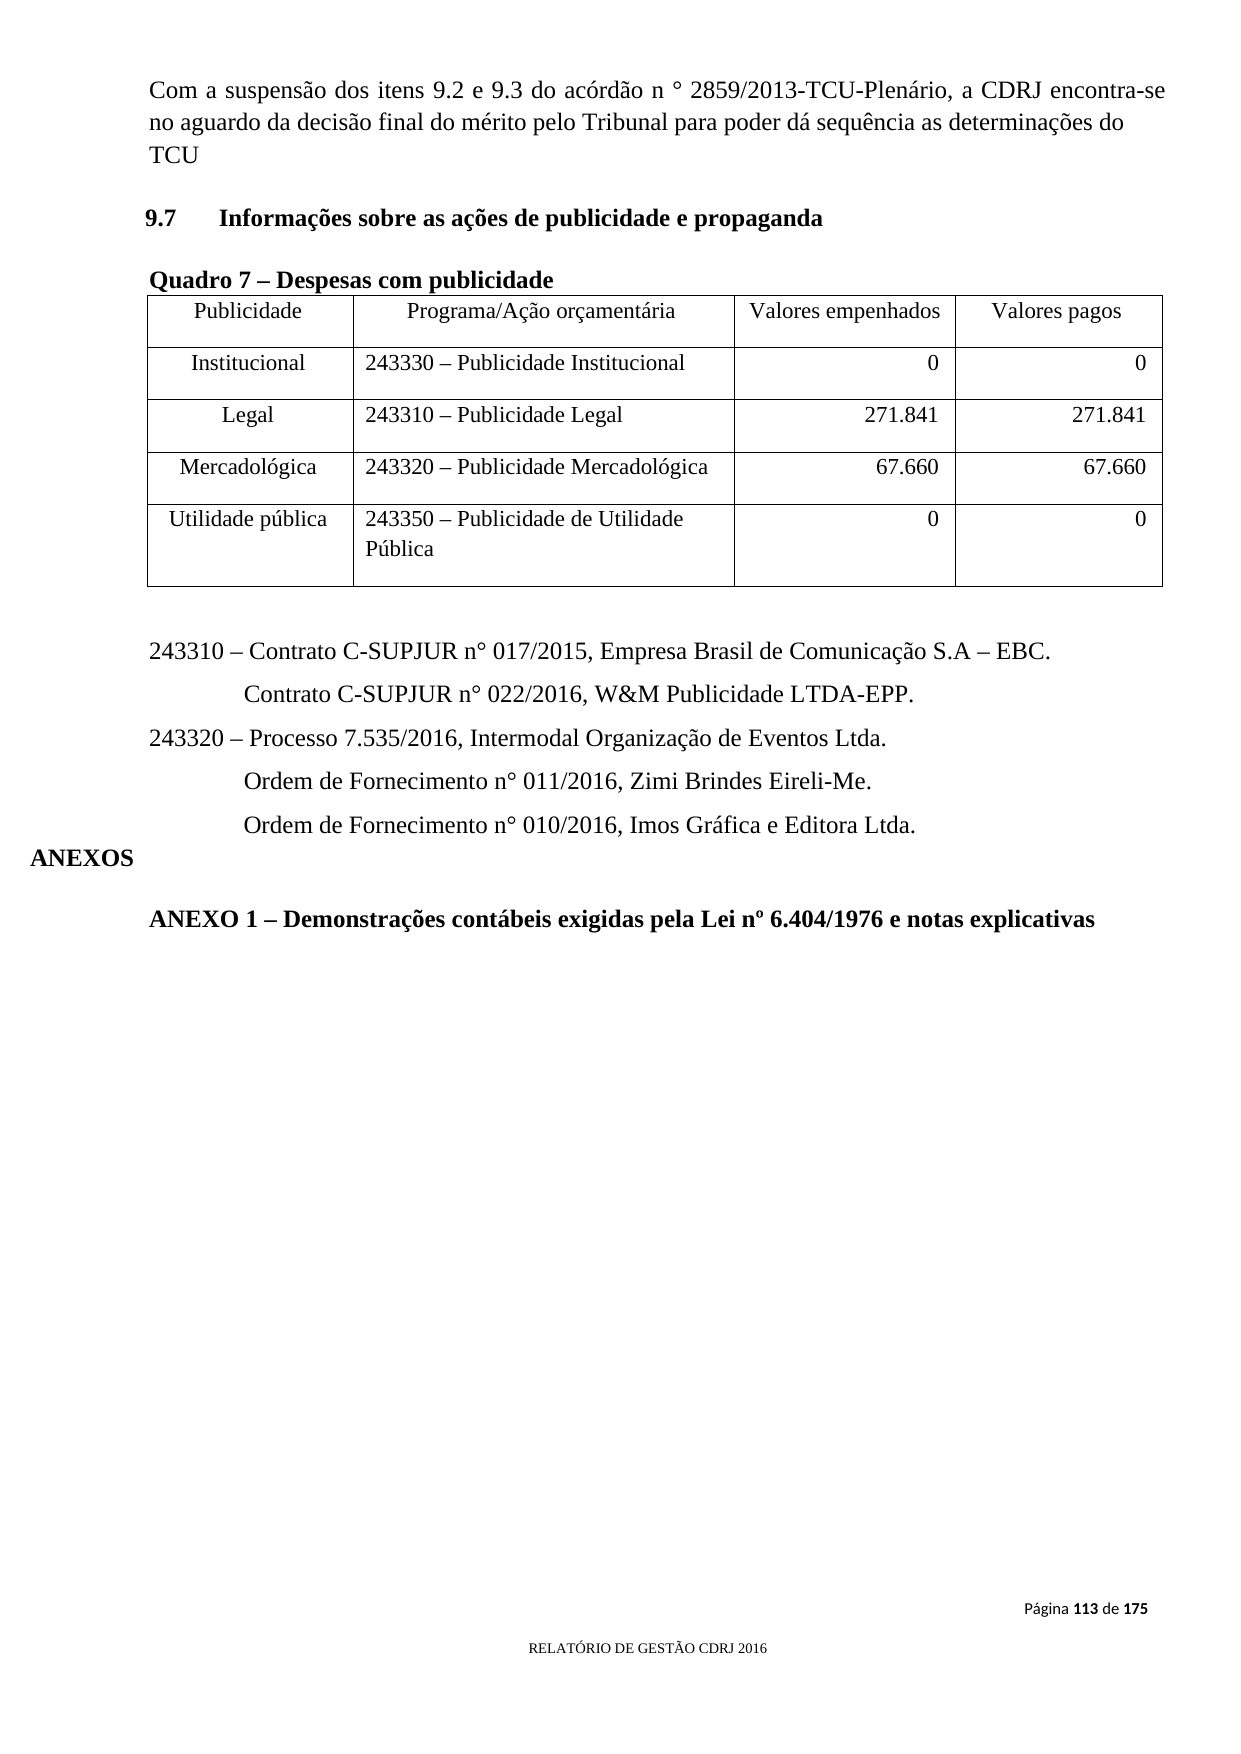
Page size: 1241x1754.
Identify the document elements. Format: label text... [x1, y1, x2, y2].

table_cell 243320 – Publicidade Mercadológica [354, 453, 734, 504]
text TCU [149, 140, 1217, 169]
table_cell Legal [148, 400, 353, 452]
table_cell 0 [735, 348, 955, 399]
table_cell 0 [956, 505, 1162, 586]
list ANEXOS [0, 843, 1217, 872]
table_cell 271.841 [956, 400, 1162, 452]
table_cell 243310 – Publicidade Legal [354, 400, 734, 452]
table_cell 67.660 [735, 453, 955, 504]
table_header Publicidade [148, 296, 353, 347]
text 243310 – Contrato C-SUPJUR n° 017/2015, Empresa Brasil de Comunicação S.A – EBC. [149, 636, 1217, 665]
table_cell 243350 – Publicidade de Utilidade Pública [354, 505, 734, 586]
text ANEXO 1 – Demonstrações contábeis exigidas pela Lei nº 6.404/1976 e notas explicativas [149, 904, 1217, 933]
text 243320 – Processo 7.535/2016, Intermodal Organização de Eventos Ltda. [149, 723, 1217, 752]
table_header Valores empenhados [735, 296, 955, 347]
text Com a suspensão dos itens 9.2 e 9.3 do acórdão n ° 2859/2013-TCU-Plenário, a CDRJ encontra-se no aguardo da decisão final do mérito pelo Tribunal para poder dá sequência as determinações do [149, 75, 1167, 136]
table_cell Institucional [148, 348, 353, 399]
text Ordem de Fornecimento n° 011/2016, Zimi Brindes Eireli-Me. [30, 766, 1217, 796]
text Contrato C-SUPJUR n° 022/2016, W&M Publicidade LTDA-EPP. [30, 679, 1217, 708]
table_cell 271.841 [735, 400, 955, 452]
text Ordem de Fornecimento n° 010/2016, Imos Gráfica e Editora Ltda. [30, 810, 1217, 839]
table_cell 67.660 [956, 453, 1162, 504]
table_cell 243330 – Publicidade Institucional [354, 348, 734, 399]
text Quadro 7 – Despesas com publicidade [149, 265, 1217, 293]
table_cell 0 [735, 505, 955, 586]
text 9.7 Informações sobre as ações de publicidade e propaganda [30, 203, 1217, 232]
table_cell Mercadológica [148, 453, 353, 504]
table_cell Utilidade pública [148, 505, 353, 586]
table_cell 0 [956, 348, 1162, 399]
table_header Programa/Ação orçamentária [354, 296, 734, 347]
table_header Valores pagos [956, 296, 1162, 347]
